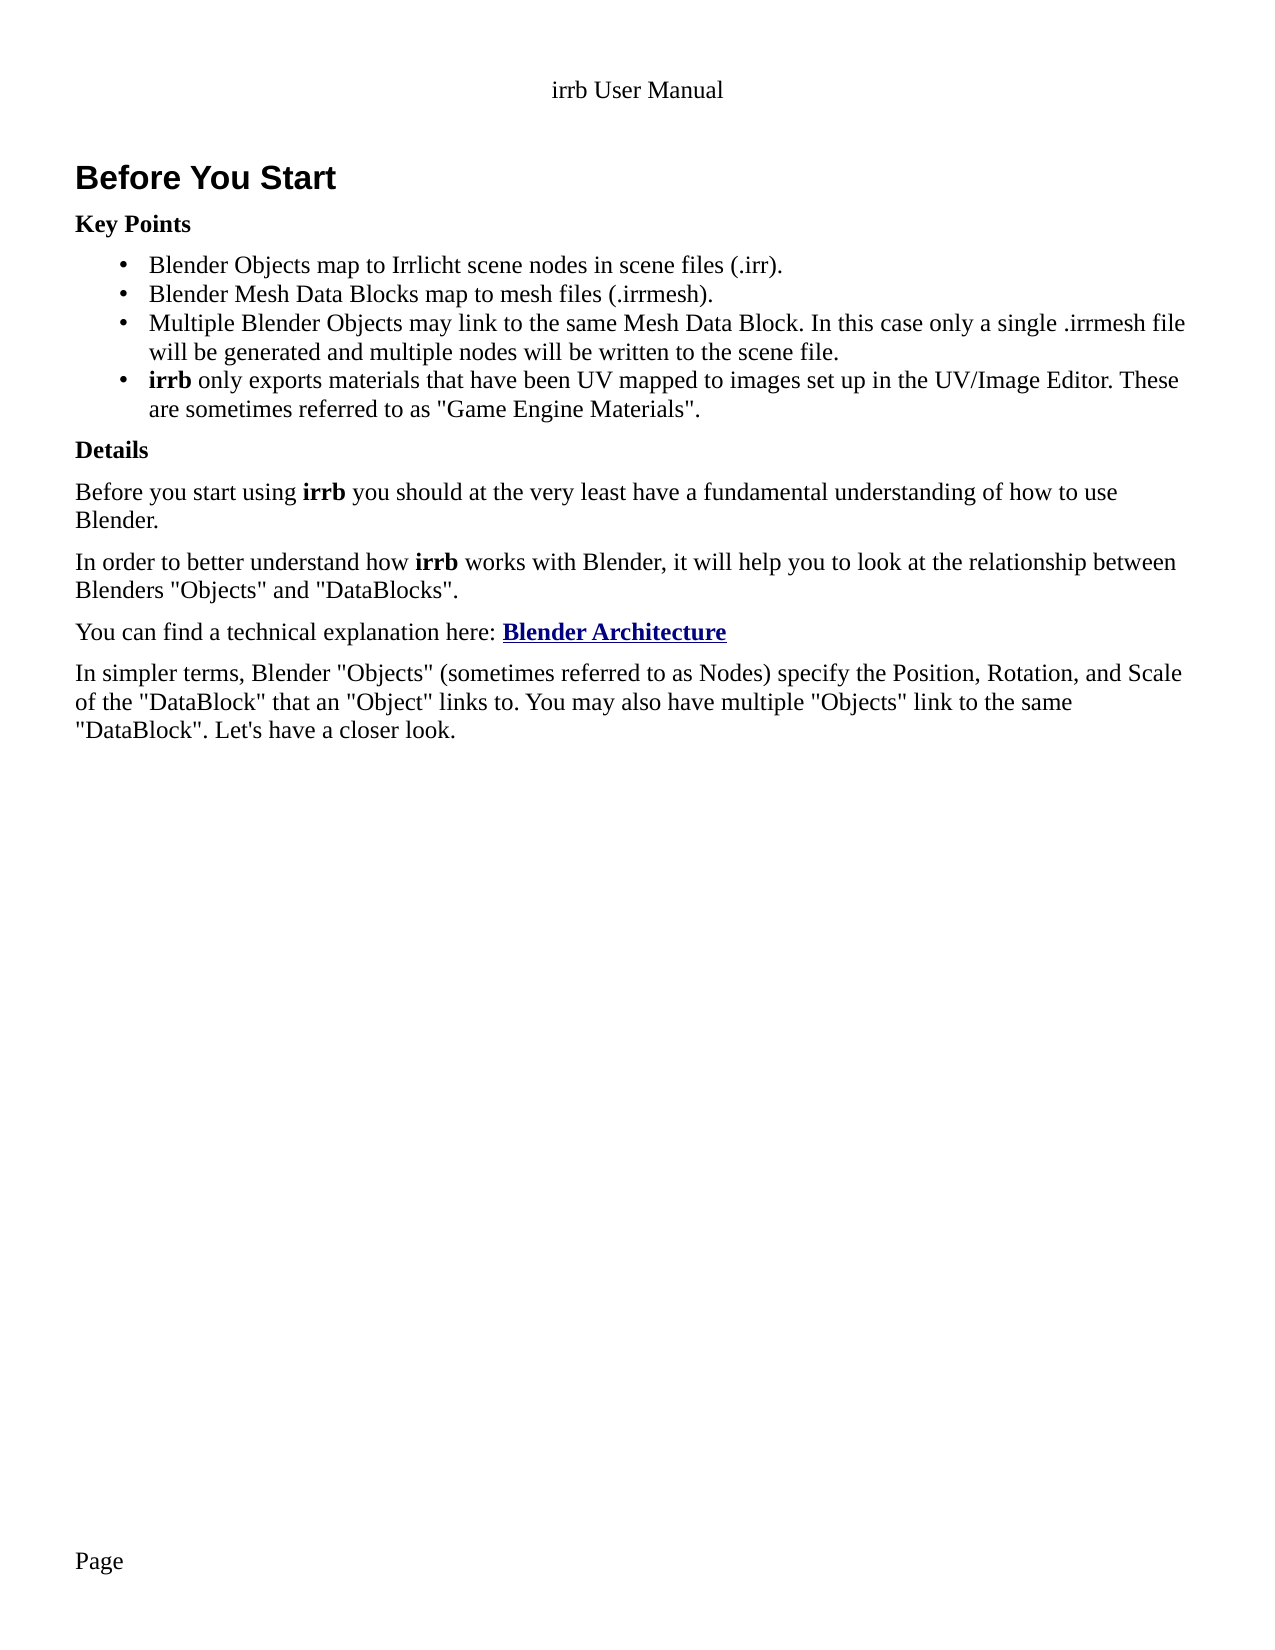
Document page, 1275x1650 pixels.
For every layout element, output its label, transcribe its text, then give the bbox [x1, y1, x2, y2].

subtitle Before You Start [75, 158, 1200, 197]
text In simpler terms, Blender "Objects" (sometimes referred to as Nodes) specify the Position, Rotation, and Scale of the "DataBlock" that an "Object" links to. You may also have multiple "Objects" link to the same "DataBlock". Let's have a closer look. [75, 658, 1200, 744]
list Blender Objects map to Irrlicht scene nodes in scene files (.irr). [119, 251, 1200, 279]
text In order to better understand how irrb works with Blender, it will help you to look at the relationship between Blenders "Objects" and "DataBlocks". [75, 547, 1200, 604]
list Blender Mesh Data Blocks map to mesh files (.irrmesh). [119, 279, 1200, 308]
text Details [75, 436, 1200, 464]
text Key Points [75, 209, 1200, 238]
list Multiple Blender Objects may link to the same Mesh Data Block. In this case only a single .irrmesh file will be generated and multiple nodes will be written to the scene file. [119, 308, 1200, 366]
text You can find a technical explanation here: Blender Architecture [75, 617, 1200, 646]
list irrb only exports materials that have been UV mapped to images set up in the UV/Image Editor. These are sometimes referred to as "Game Engine Materials". [119, 366, 1200, 423]
text Before you start using irrb you should at the very least have a fundamental understanding of how to use Blender. [75, 477, 1200, 534]
